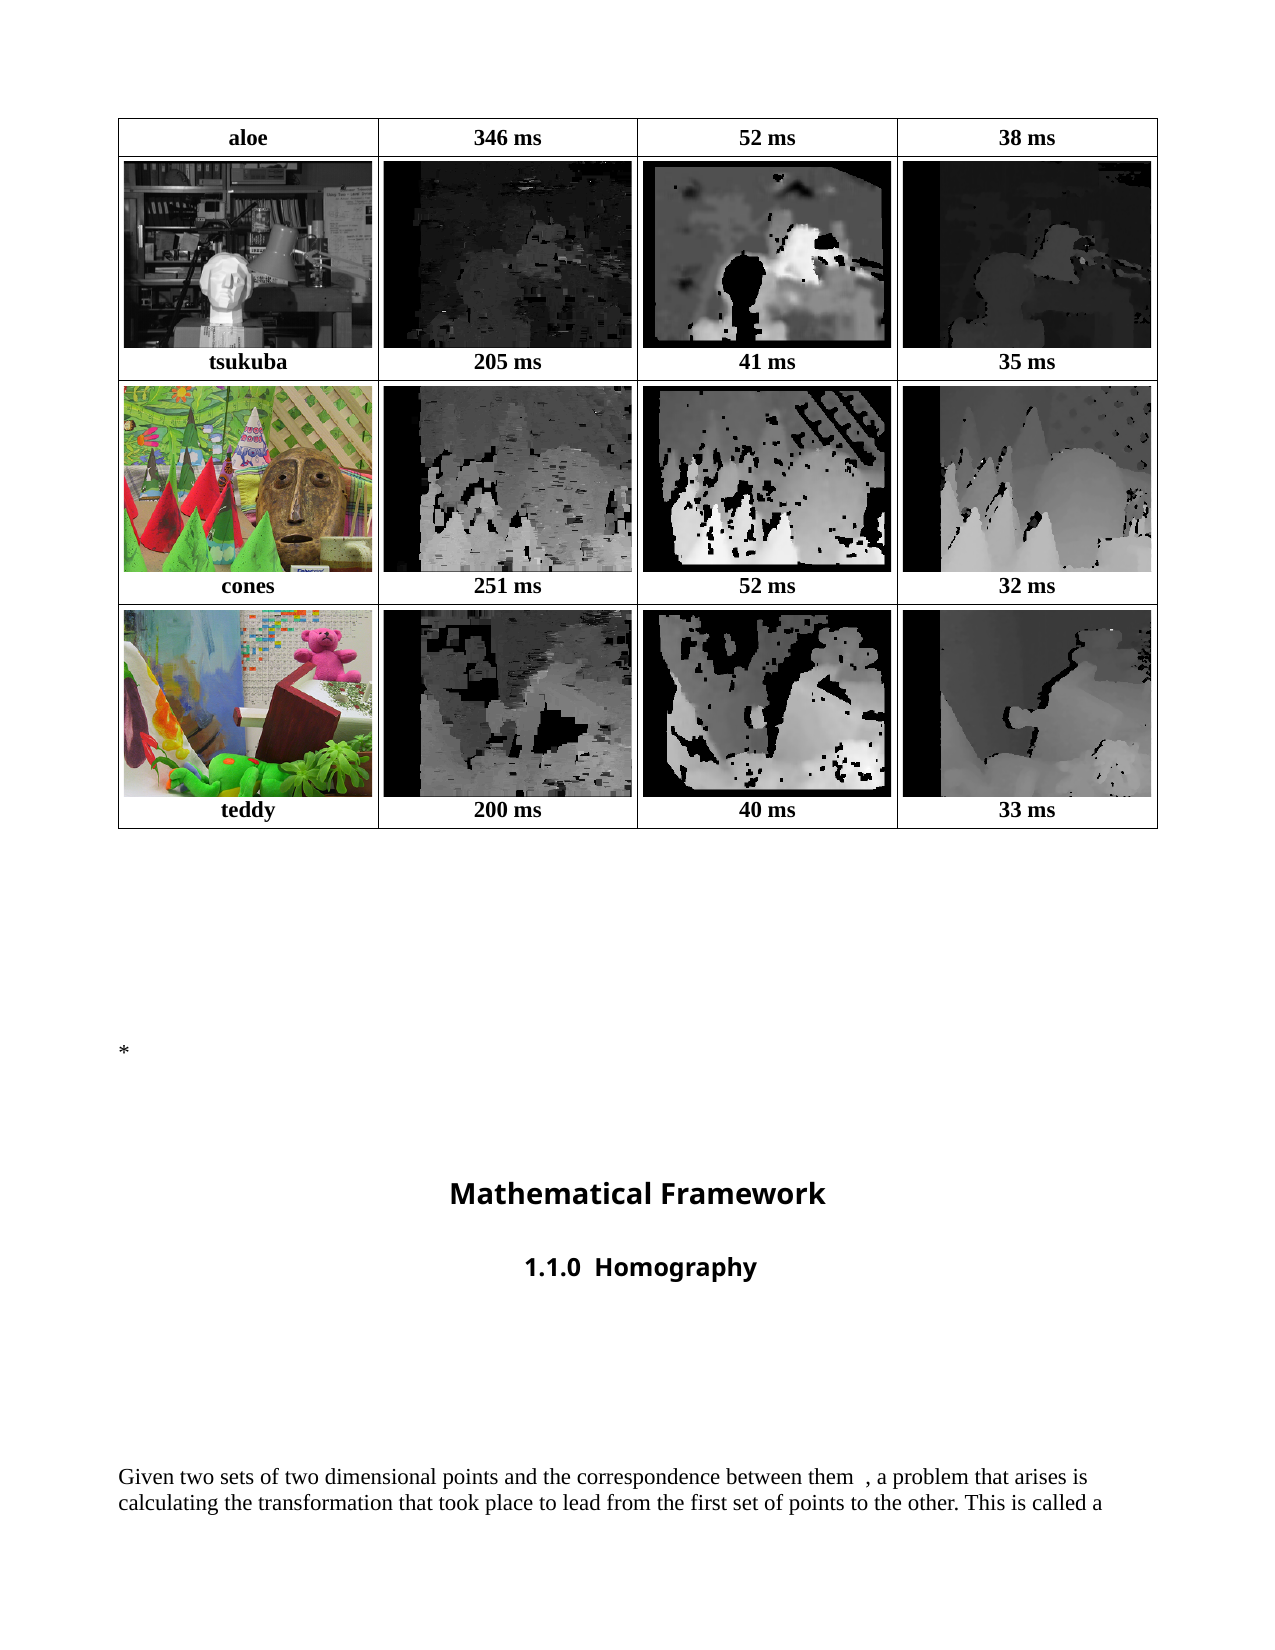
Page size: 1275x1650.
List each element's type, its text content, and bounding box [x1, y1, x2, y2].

picture [123, 610, 373, 797]
text Given two sets of two dimensional points and the correspondence between them , a problem that arises is calculating the transformation that took place to lead from the first set of points to the other. This is called a [118, 1463, 1157, 1516]
table_cell 205 ms [379, 157, 637, 380]
table_cell 251 ms [379, 381, 637, 604]
table_cell 52 ms [638, 381, 897, 604]
table_cell cones [119, 381, 378, 604]
picture [902, 161, 1152, 348]
table_cell 200 ms [379, 605, 637, 828]
table_cell 38 ms [898, 119, 1157, 156]
table_cell 35 ms [898, 157, 1157, 380]
table_cell 346 ms [379, 119, 637, 156]
picture [643, 386, 892, 572]
text 1.1.0 Homography [118, 1250, 1157, 1284]
picture [123, 386, 373, 572]
text Mathematical Framework [118, 1173, 1157, 1213]
picture [383, 161, 632, 348]
table_cell teddy [119, 605, 378, 828]
picture [902, 386, 1152, 572]
picture [643, 161, 892, 348]
table_cell 33 ms [898, 605, 1157, 828]
table_cell 41 ms [638, 157, 897, 380]
picture [383, 386, 632, 572]
picture [383, 610, 632, 797]
table_cell tsukuba [119, 157, 378, 380]
table_cell 32 ms [898, 381, 1157, 604]
picture [123, 161, 373, 348]
text * [118, 1039, 1157, 1066]
table_cell 52 ms [638, 119, 897, 156]
picture [902, 610, 1152, 797]
picture [643, 610, 892, 797]
table_cell aloe [119, 119, 378, 156]
table_cell 40 ms [638, 605, 897, 828]
